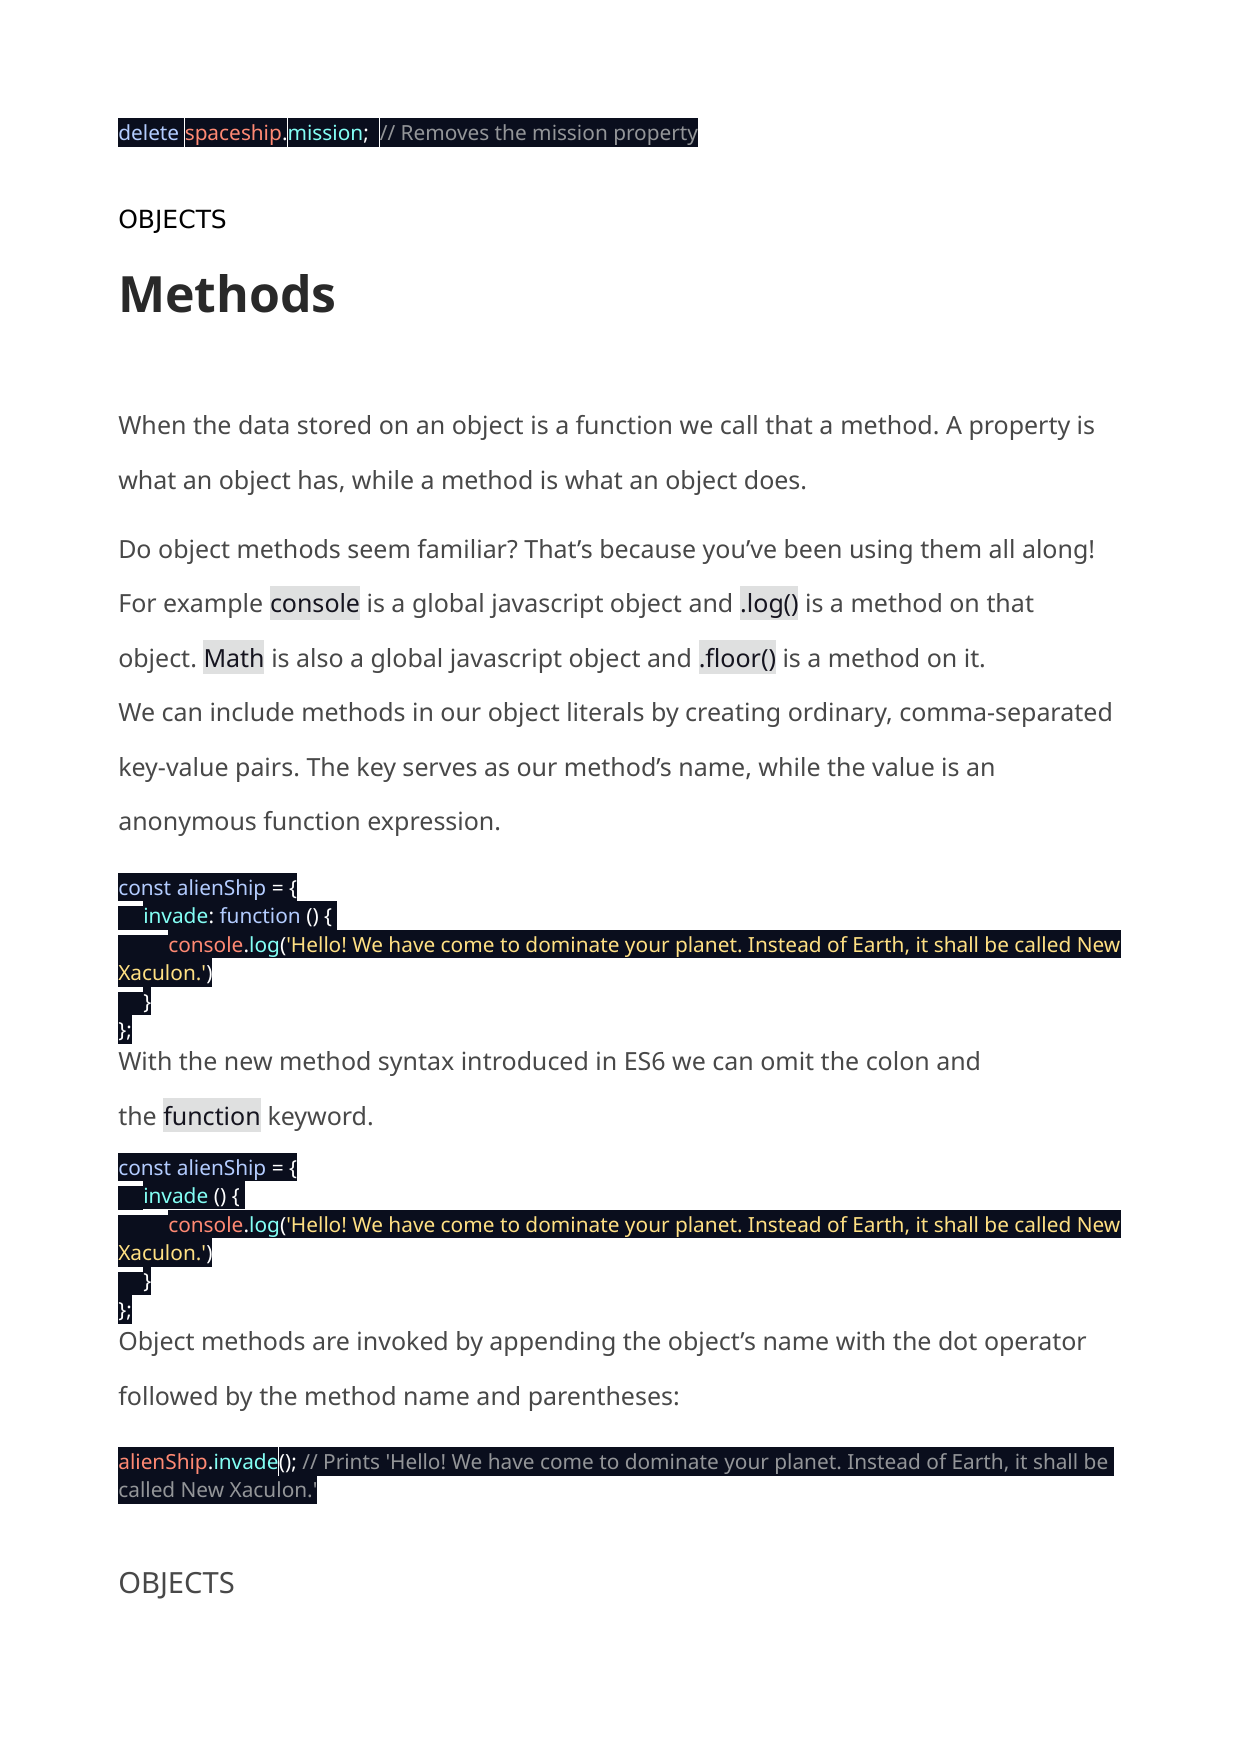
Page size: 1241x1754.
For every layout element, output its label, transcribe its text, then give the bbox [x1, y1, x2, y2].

text Object methods are invoked by appending the object’s name with the dot operator followed by the method name and parentheses: [118, 1324, 1122, 1412]
text }; [118, 1295, 1122, 1324]
text console.log('Hello! We have come to dominate your planet. Instead of Earth, it shall be called New Xaculon.') [118, 930, 1122, 987]
text const alienShip = { [118, 1153, 1122, 1181]
text } [118, 987, 1122, 1015]
text We can include methods in our object literals by creating ordinary, comma-separated key-value pairs. The key serves as our method’s name, while the value is an anonymous function expression. [118, 695, 1122, 838]
subtitle Methods [118, 259, 1122, 327]
text invade: function () { [118, 901, 1122, 930]
text invade () { [118, 1181, 1122, 1210]
text Do object methods seem familiar? That’s because you’ve been using them all along! For example console is a global javascript object and .log() is a method on that object. Math is also a global javascript object and .floor() is a method on it. [118, 531, 1122, 674]
text } [118, 1267, 1122, 1295]
text When the data stored on an object is a function we call that a method. A property is what an object has, while a method is what an object does. [118, 408, 1122, 496]
text const alienShip = { [118, 873, 1122, 901]
text With the new method syntax introduced in ES6 we can omit the colon and the function keyword. [118, 1044, 1122, 1132]
text delete spaceship.mission; // Removes the mission property [118, 118, 1122, 147]
text OBJECTS [118, 1562, 1122, 1602]
text }; [118, 1015, 1122, 1044]
text alienShip.invade(); // Prints 'Hello! We have come to dominate your planet. Instead of Earth, it shall be called New Xaculon.' [118, 1447, 1122, 1504]
text OBJECTS [118, 205, 1122, 234]
text console.log('Hello! We have come to dominate your planet. Instead of Earth, it shall be called New Xaculon.') [118, 1210, 1122, 1267]
